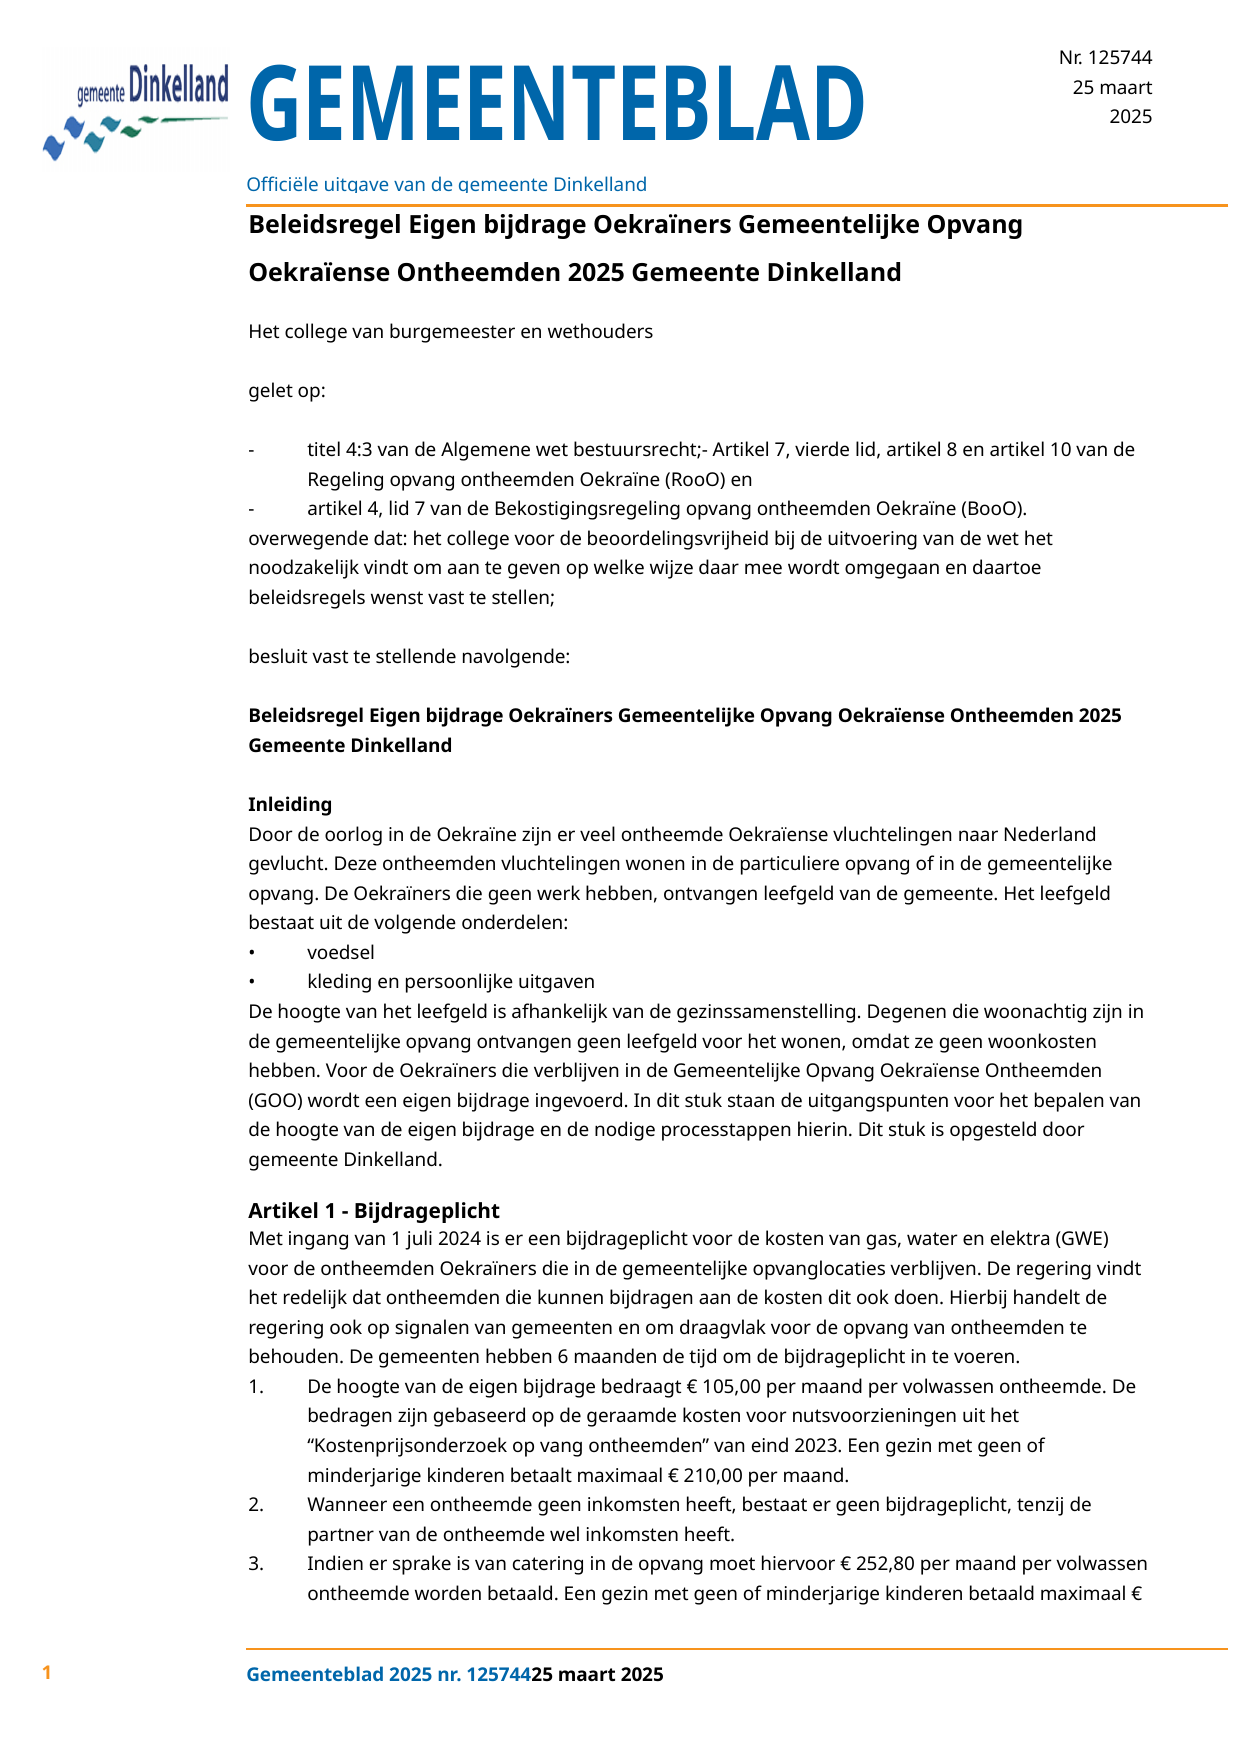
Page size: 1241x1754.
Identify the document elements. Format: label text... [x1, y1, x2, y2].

list Wanneer een ontheemde geen inkomsten heeft, bestaat er geen bijdrageplicht, tenzij de partner van de ontheemde wel inkomsten heeft. [248, 1491, 1152, 1547]
text Het college van burgemeester en wethouders [248, 318, 1152, 344]
text Artikel 1 - Bijdrageplicht [248, 1197, 1152, 1225]
text besluit vast te stellende navolgende: [248, 643, 1152, 669]
text Beleidsregel Eigen bijdrage Oekraïners Gemeentelijke Opvang Oekraïense Ontheemden 2025 Gemeente Dinkelland [248, 207, 1152, 288]
text Met ingang van 1 juli 2024 is er een bijdrageplicht voor de kosten van gas, water en elektra (GWE) voor de ontheemden Oekraïners die in de gemeentelijke opvanglocaties verblijven. De regering vindt het redelijk dat ontheemden die kunnen bijdragen aan de kosten dit ook doen. Hierbij handelt de regering ook op signalen van gemeenten en om draagvlak voor de opvang van ontheemden te behouden. De gemeenten hebben 6 maanden de tijd om de bijdrageplicht in te voeren. [248, 1225, 1152, 1369]
list voedsel [248, 939, 1152, 965]
text gelet op: [248, 377, 1152, 403]
text Door de oorlog in de Oekraïne zijn er veel ontheemde Oekraïense vluchtelingen naar Nederland gevlucht. Deze ontheemden vluchtelingen wonen in de particuliere opvang of in de gemeentelijke opvang. De Oekraïners die geen werk hebben, ontvangen leefgeld van de gemeente. Het leefgeld bestaat uit de volgende onderdelen: [248, 821, 1152, 935]
list kleding en persoonlijke uitgaven [248, 969, 1152, 994]
text De hoogte van het leefgeld is afhankelijk van de gezinssamenstelling. Degenen die woonachtig zijn in de gemeentelijke opvang ontvangen geen leefgeld voor het wonen, omdat ze geen woonkosten hebben. Voor de Oekraïners die verblijven in de Gemeentelijke Opvang Oekraïense Ontheemden (GOO) wordt een eigen bijdrage ingevoerd. In dit stuk staan de uitgangspunten voor het bepalen van de hoogte van de eigen bijdrage en de nodige processtappen hierin. Dit stuk is opgesteld door gemeente Dinkelland. [248, 998, 1152, 1172]
list artikel 4, lid 7 van de Bekostigingsregeling opvang ontheemden Oekraïne (BooO). [248, 495, 1152, 521]
list Indien er sprake is van catering in de opvang moet hiervoor € 252,80 per maand per volwassen ontheemde worden betaald. Een gezin met geen of minderjarige kinderen betaald maximaal € [248, 1551, 1152, 1606]
text Inleiding [248, 791, 1152, 817]
text overwegende dat: het college voor de beoordelingsvrijheid bij de uitvoering van de wet het noodzakelijk vindt om aan te geven op welke wijze daar mee wordt omgegaan en daartoe beleidsregels wenst vast te stellen; [248, 525, 1152, 610]
list titel 4:3 van de Algemene wet bestuursrecht;- Artikel 7, vierde lid, artikel 8 en artikel 10 van de Regeling opvang ontheemden Oekraïne (RooO) en [248, 436, 1152, 492]
picture [41, 47, 231, 172]
text Beleidsregel Eigen bijdrage Oekraïners Gemeentelijke Opvang Oekraïense Ontheemden 2025 Gemeente Dinkelland [248, 702, 1152, 758]
list De hoogte van de eigen bijdrage bedraagt € 105,00 per maand per volwassen ontheemde. De bedragen zijn gebaseerd op de geraamde kosten voor nutsvoorzieningen uit het “Kostenprijsonderzoek op vang ontheemden” van eind 2023. Een gezin met geen of minderjarige kinderen betaalt maximaal € 210,00 per maand. [248, 1373, 1152, 1487]
